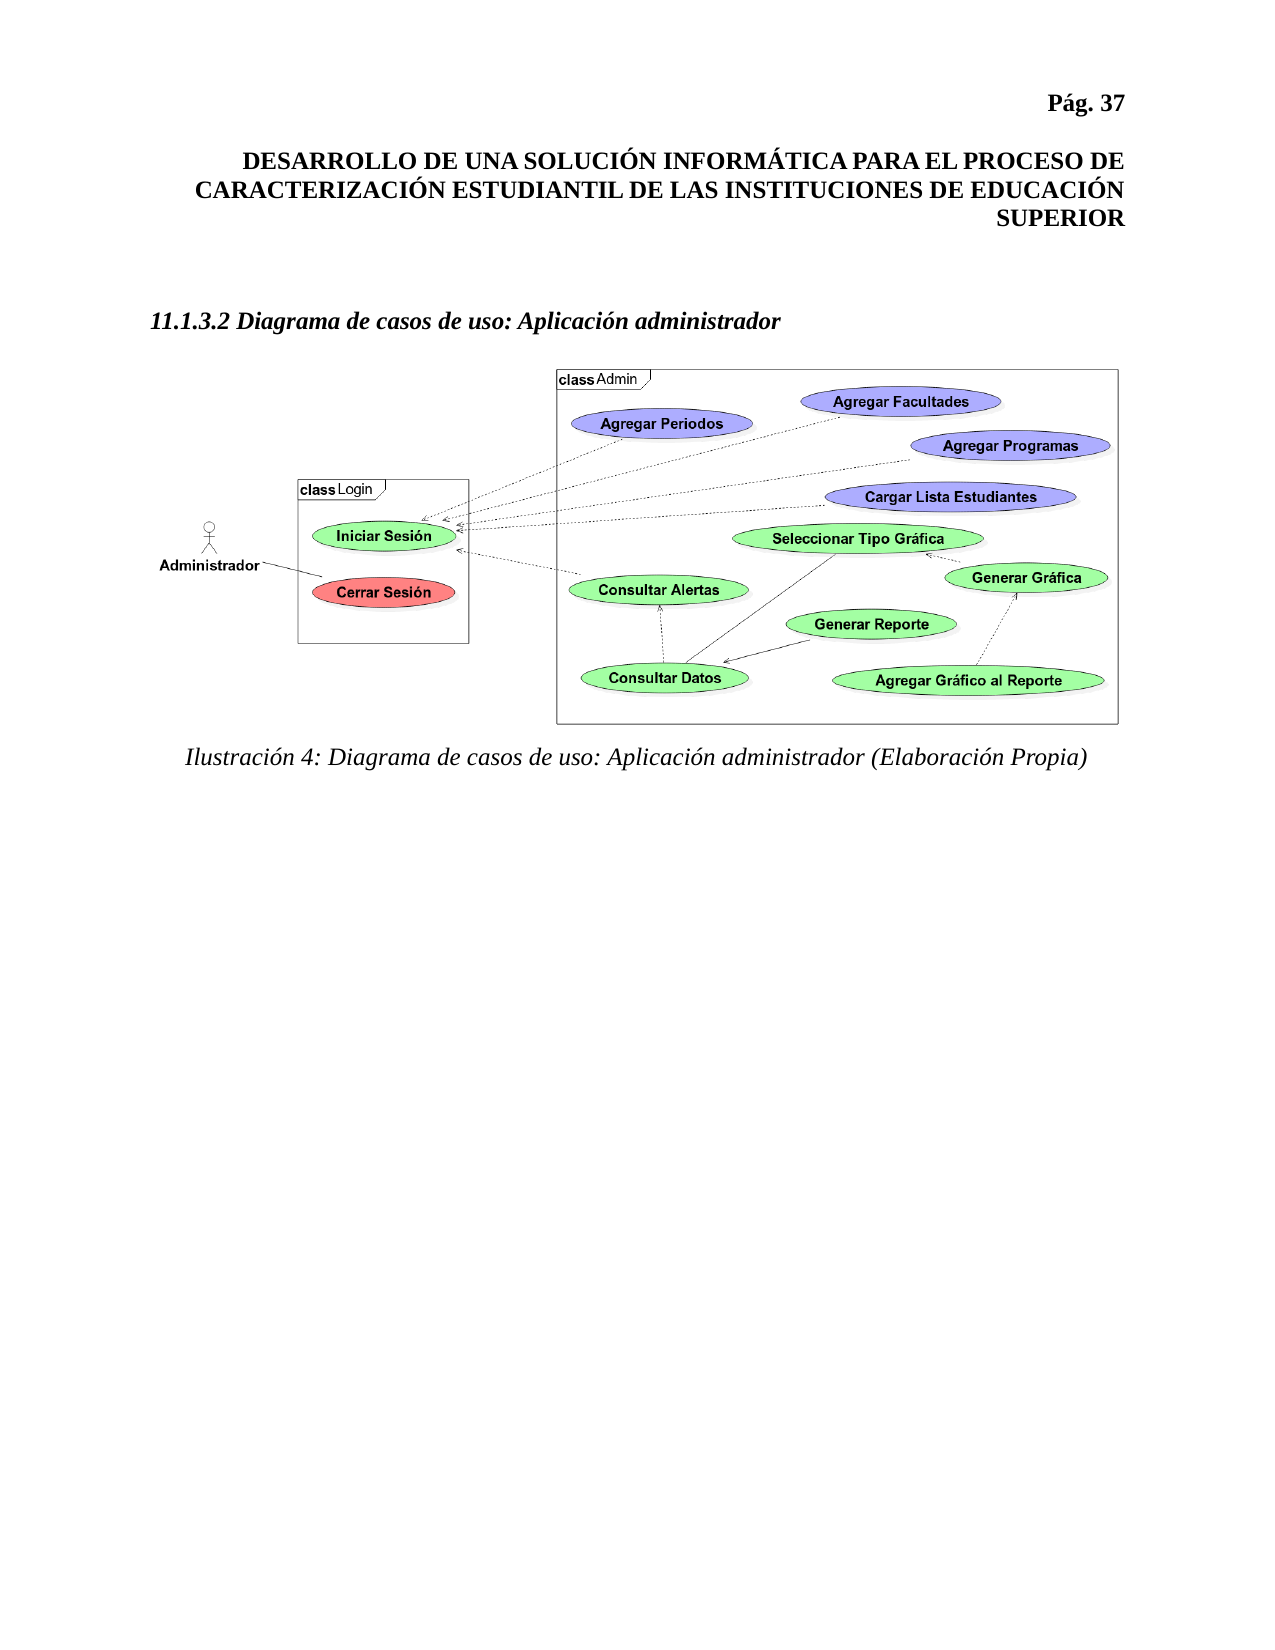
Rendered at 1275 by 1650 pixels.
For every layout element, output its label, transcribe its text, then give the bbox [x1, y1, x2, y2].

text Ilustración 4: Diagrama de casos de uso: Aplicación administrador (Elaboración Propia) [150, 742, 1125, 771]
subtitle 11.1.3.2 Diagrama de casos de uso: Aplicación administrador [150, 306, 1125, 335]
picture [150, 363, 1124, 730]
